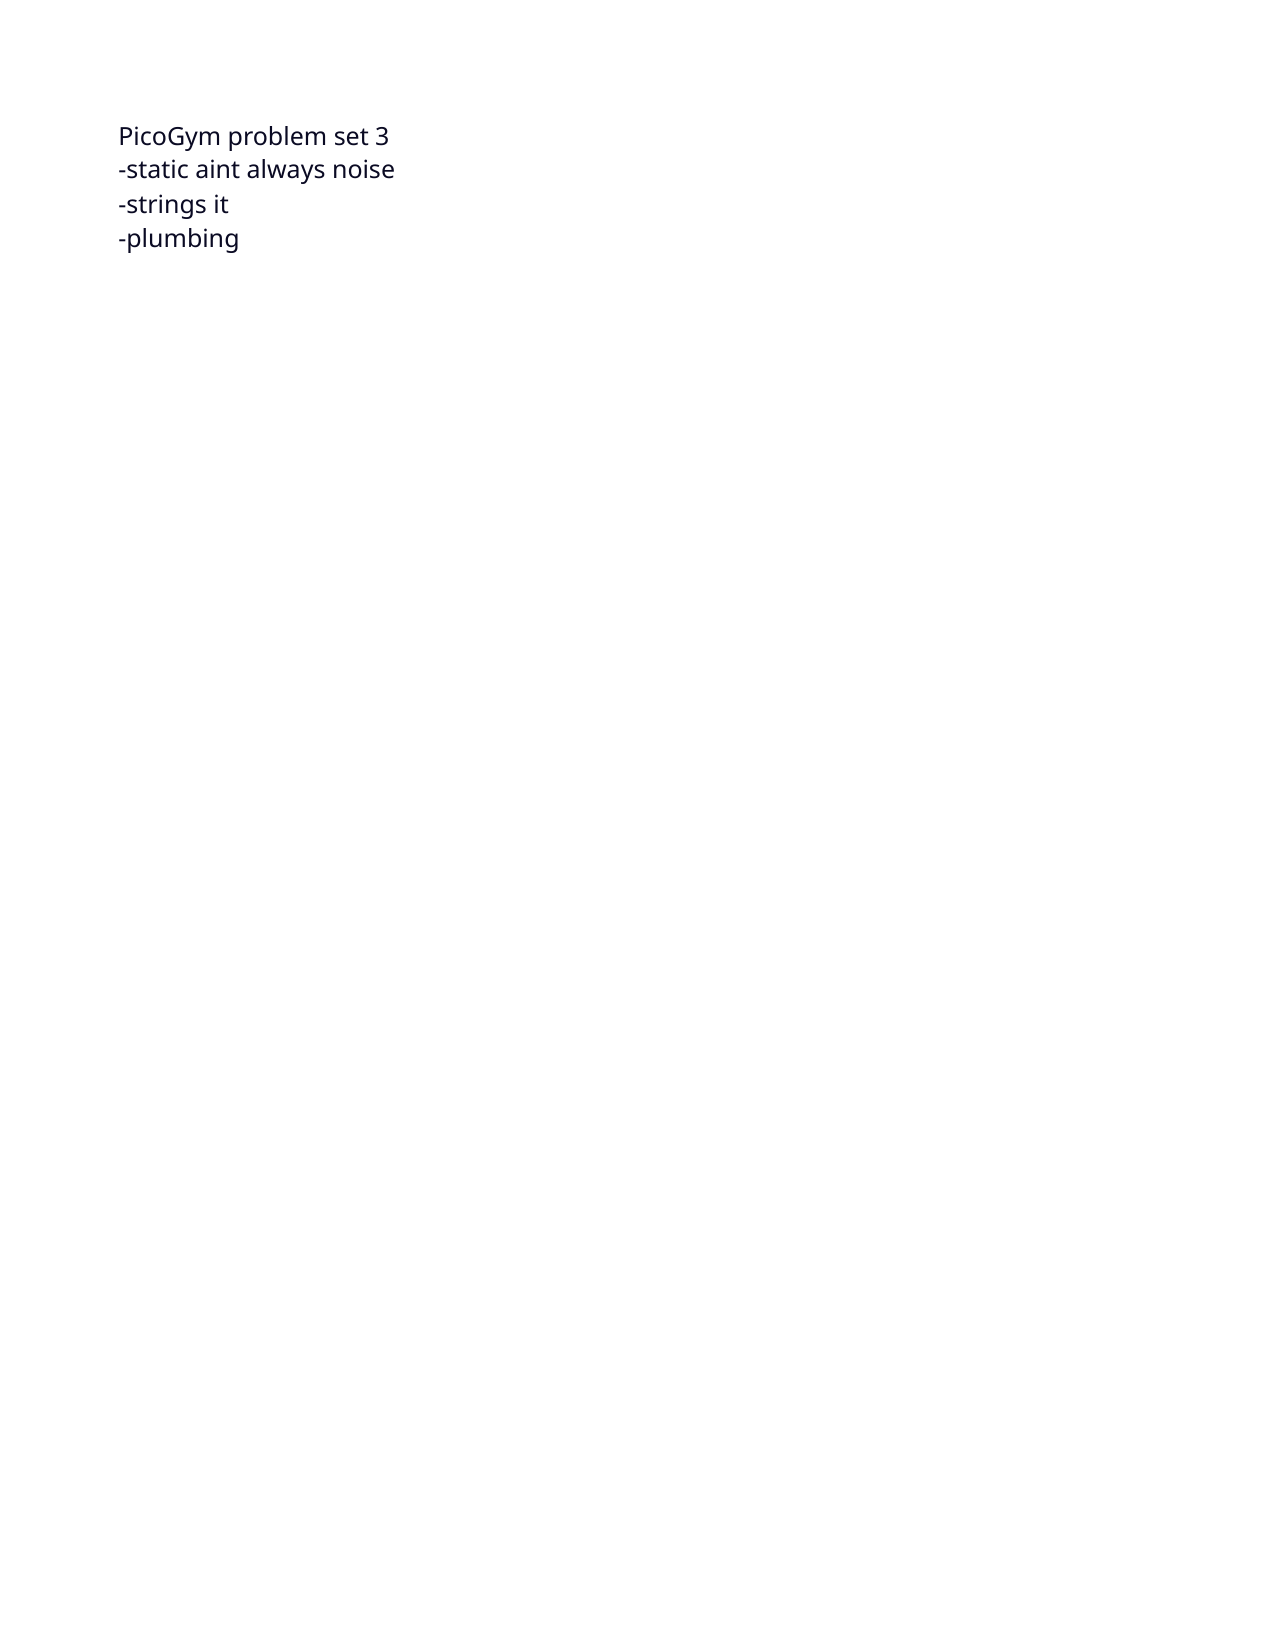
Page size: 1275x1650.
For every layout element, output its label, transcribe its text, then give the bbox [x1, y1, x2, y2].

text -strings it [118, 186, 1157, 220]
text -plumbing [118, 220, 1157, 254]
text PicoGym problem set 3 [118, 118, 1157, 152]
text -static aint always noise [118, 152, 1157, 186]
